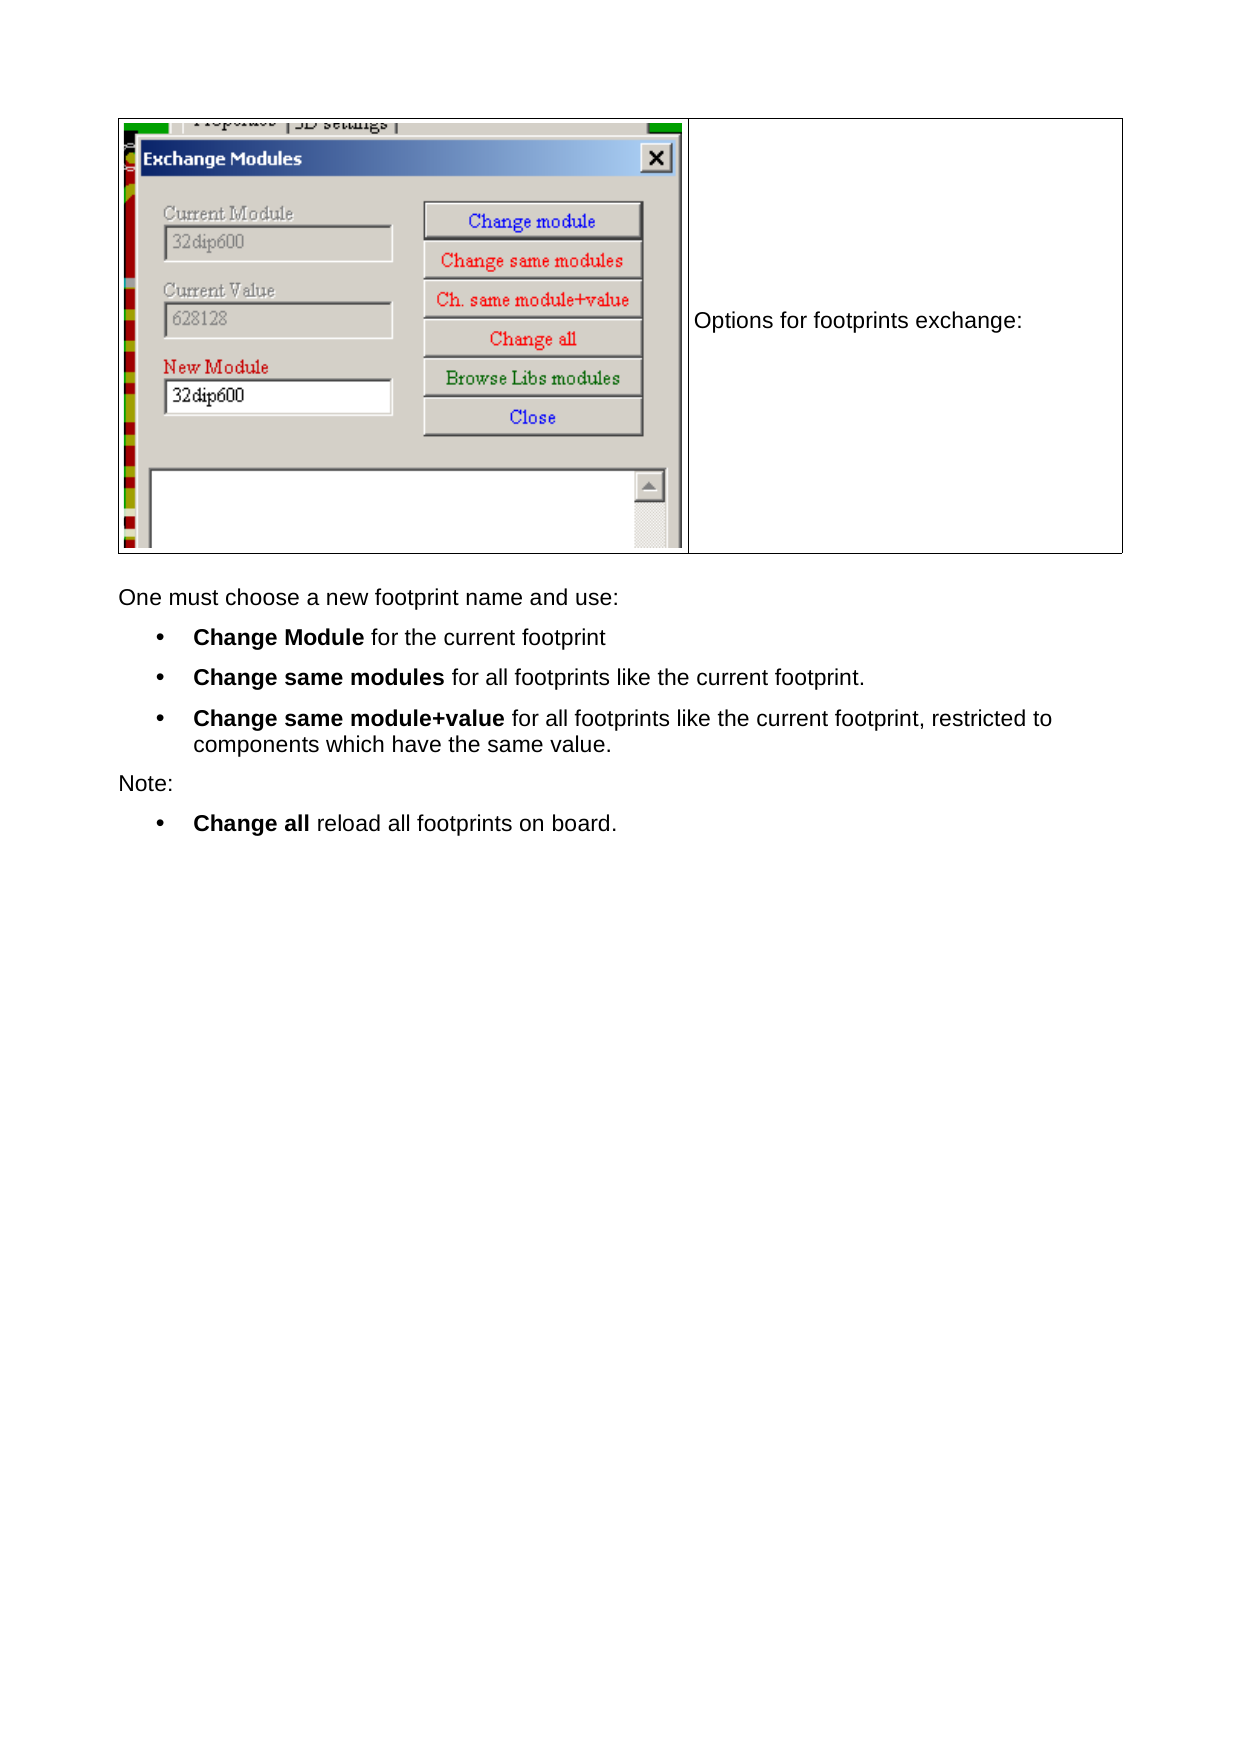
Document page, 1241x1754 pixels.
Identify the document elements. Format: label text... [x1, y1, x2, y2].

list Change all reload all footprints on board. [156, 809, 1122, 837]
picture [123, 123, 682, 548]
list Change same modules for all footprints like the current footprint. [156, 663, 1122, 691]
table_header Options for footprints exchange: [689, 119, 1122, 553]
text One must choose a new footprint name and use: [118, 584, 1122, 610]
list Change Module for the current footprint [156, 623, 1122, 651]
list Change same module+value for all footprints like the current footprint, restricted to components which have the same value. [156, 704, 1122, 758]
text Note: [118, 770, 1122, 796]
table_header [119, 119, 688, 553]
